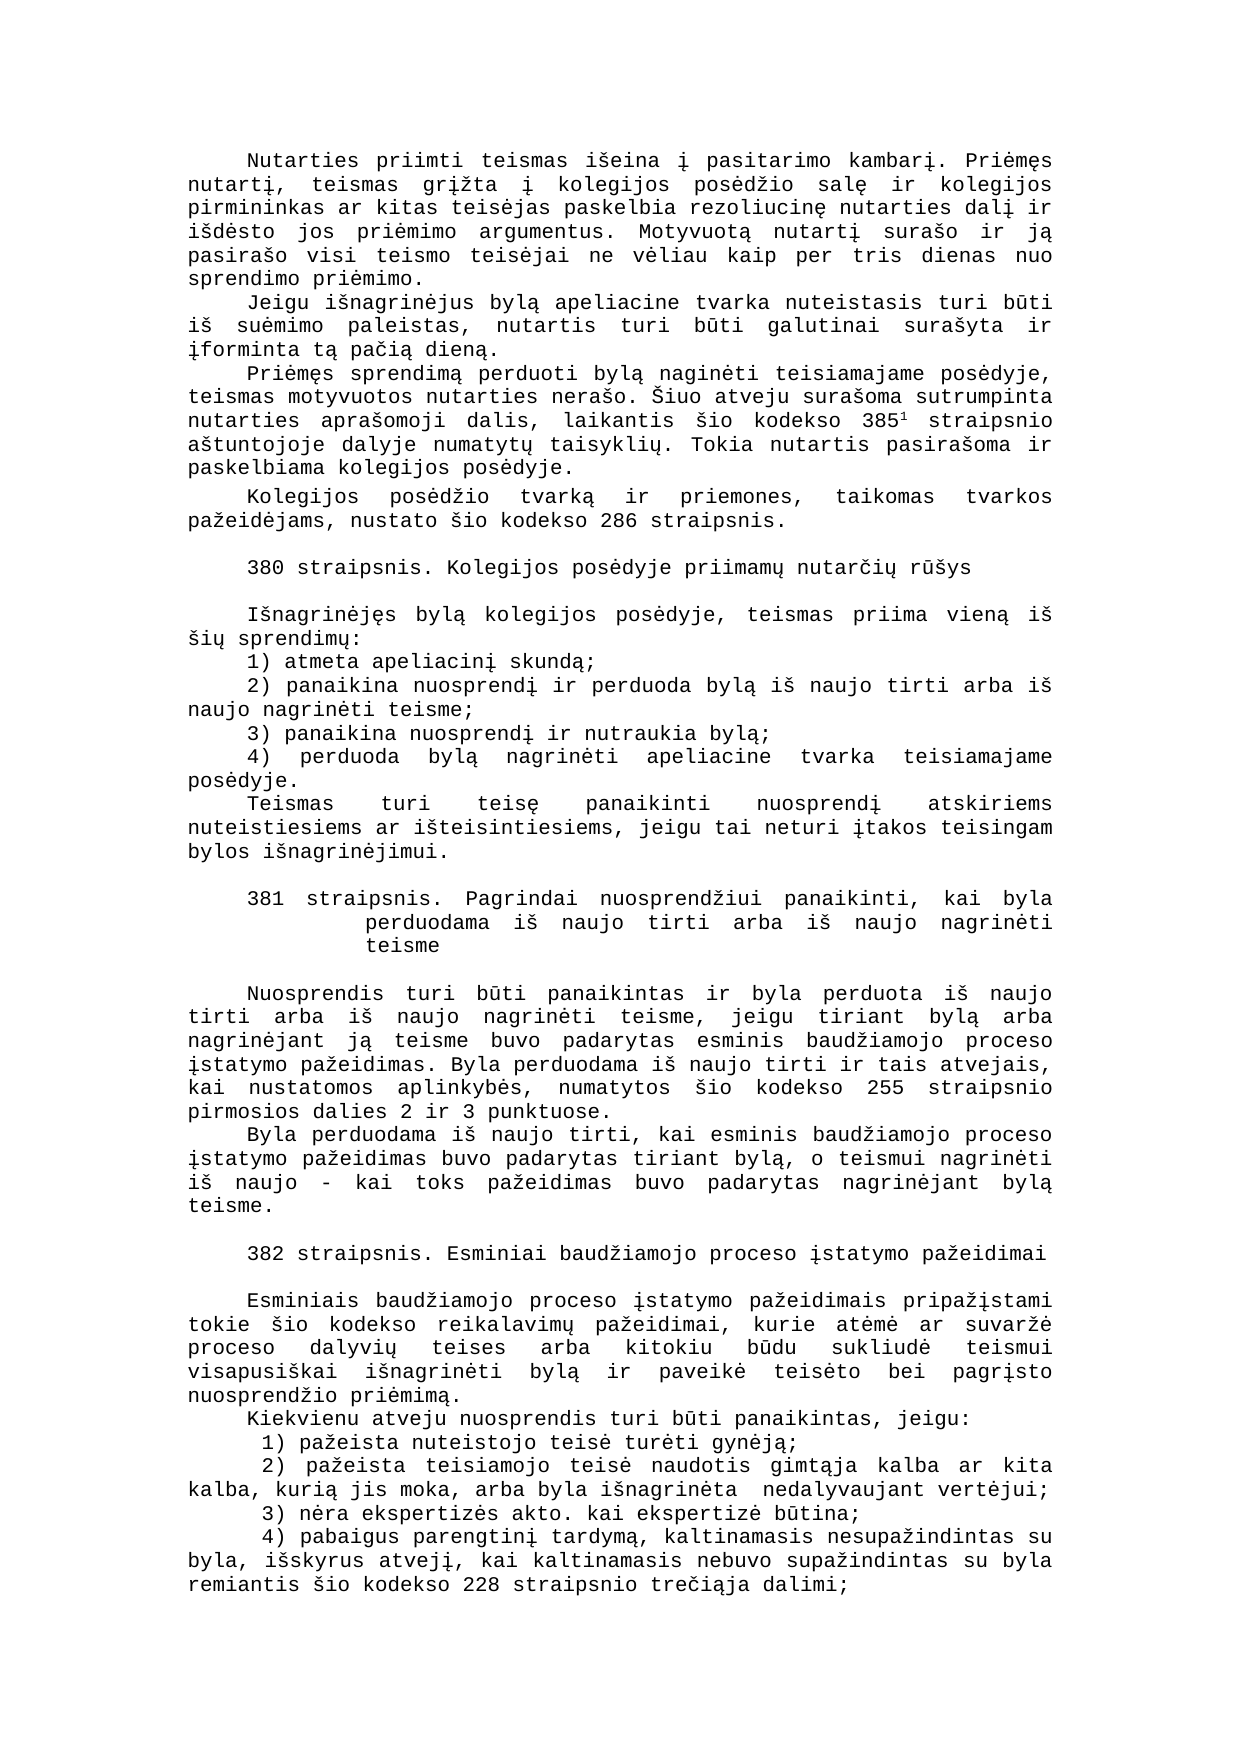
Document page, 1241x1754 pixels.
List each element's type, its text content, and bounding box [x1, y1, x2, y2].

text 3) panaikina nuosprendį ir nutraukia bylą; [187, 722, 1053, 746]
text 4) pabaigus parengtinį tardymą, kaltinamasis nesupažindintas su byla, išskyrus atvejį, kai kaltinamasis nebuvo supažindintas su byla remiantis šio kodekso 228 straipsnio trečiąja dalimi; [187, 1526, 1053, 1597]
text Byla perduodama iš naujo tirti, kai esminis baudžiamojo proceso įstatymo pažeidimas buvo padarytas tiriant bylą, o teismui nagrinėti iš naujo - kai toks pažeidimas buvo padarytas nagrinėjant bylą teisme. [187, 1124, 1053, 1219]
text Priėmęs sprendimą perduoti bylą naginėti teisiamajame posėdyje, teismas motyvuotos nutarties nerašo. Šiuo atveju surašoma sutrumpinta nutarties aprašomoji dalis, laikantis šio kodekso 3851 straipsnio aštuntojoje dalyje numatytų taisyklių. Tokia nutartis pasirašoma ir paskelbiama kolegijos posėdyje. [187, 363, 1053, 481]
text Kiekvienu atveju nuosprendis turi būti panaikintas, jeigu: [187, 1408, 1053, 1432]
text Teismas turi teisę panaikinti nuosprendį atskiriems nuteistiesiems ar išteisintiesiems, jeigu tai neturi įtakos teisingam bylos išnagrinėjimui. [187, 793, 1053, 864]
text 1) atmeta apeliacinį skundą; [187, 652, 1053, 675]
text 381 straipsnis. Pagrindai nuosprendžiui panaikinti, kai byla perduodama iš naujo tirti arba iš naujo nagrinėti teisme [247, 888, 1053, 959]
text 380 straipsnis. Kolegijos posėdyje priimamų nutarčių rūšys [187, 557, 1053, 581]
text Išnagrinėjęs bylą kolegijos posėdyje, teismas priima vieną iš šių sprendimų: [187, 604, 1053, 652]
text Esminiais baudžiamojo proceso įstatymo pažeidimais pripažįstami tokie šio kodekso reikalavimų pažeidimai, kurie atėmė ar suvaržė proceso dalyvių teises arba kitokiu būdu sukliudė teismui visapusiškai išnagrinėti bylą ir paveikė teisėto bei pagrįsto nuosprendžio priėmimą. [187, 1290, 1053, 1408]
text Nutarties priimti teismas išeina į pasitarimo kambarį. Priėmęs nutartį, teismas grįžta į kolegijos posėdžio salę ir kolegijos pirmininkas ar kitas teisėjas paskelbia rezoliucinę nutarties dalį ir išdėsto jos priėmimo argumentus. Motyvuotą nutartį surašo ir ją pasirašo visi teismo teisėjai ne vėliau kaip per tris dienas nuo sprendimo priėmimo. [187, 150, 1053, 292]
text 1) pažeista nuteistojo teisė turėti gynėją; [187, 1432, 1053, 1456]
text 4) perduoda bylą nagrinėti apeliacine tvarka teisiamajame posėdyje. [187, 746, 1053, 793]
text 2) panaikina nuosprendį ir perduoda bylą iš naujo tirti arba iš naujo nagrinėti teisme; [187, 675, 1053, 722]
text Nuosprendis turi būti panaikintas ir byla perduota iš naujo tirti arba iš naujo nagrinėti teisme, jeigu tiriant bylą arba nagrinėjant ją teisme buvo padarytas esminis baudžiamojo proceso įstatymo pažeidimas. Byla perduodama iš naujo tirti ir tais atvejais, kai nustatomos aplinkybės, numatytos šio kodekso 255 straipsnio pirmosios dalies 2 ir 3 punktuose. [187, 983, 1053, 1124]
text Jeigu išnagrinėjus bylą apeliacine tvarka nuteistasis turi būti iš suėmimo paleistas, nutartis turi būti galutinai surašyta ir įforminta tą pačią dieną. [187, 292, 1053, 363]
text Kolegijos posėdžio tvarką ir priemones, taikomas tvarkos pažeidėjams, nustato šio kodekso 286 straipsnis. [187, 486, 1053, 533]
text 382 straipsnis. Esminiai baudžiamojo proceso įstatymo pažeidimai [187, 1243, 1053, 1266]
text 3) nėra ekspertizės akto. kai ekspertizė būtina; [187, 1503, 1053, 1526]
text 2) pažeista teisiamojo teisė naudotis gimtąja kalba ar kita kalba, kurią jis moka, arba byla išnagrinėta nedalyvaujant vertėjui; [187, 1456, 1053, 1503]
